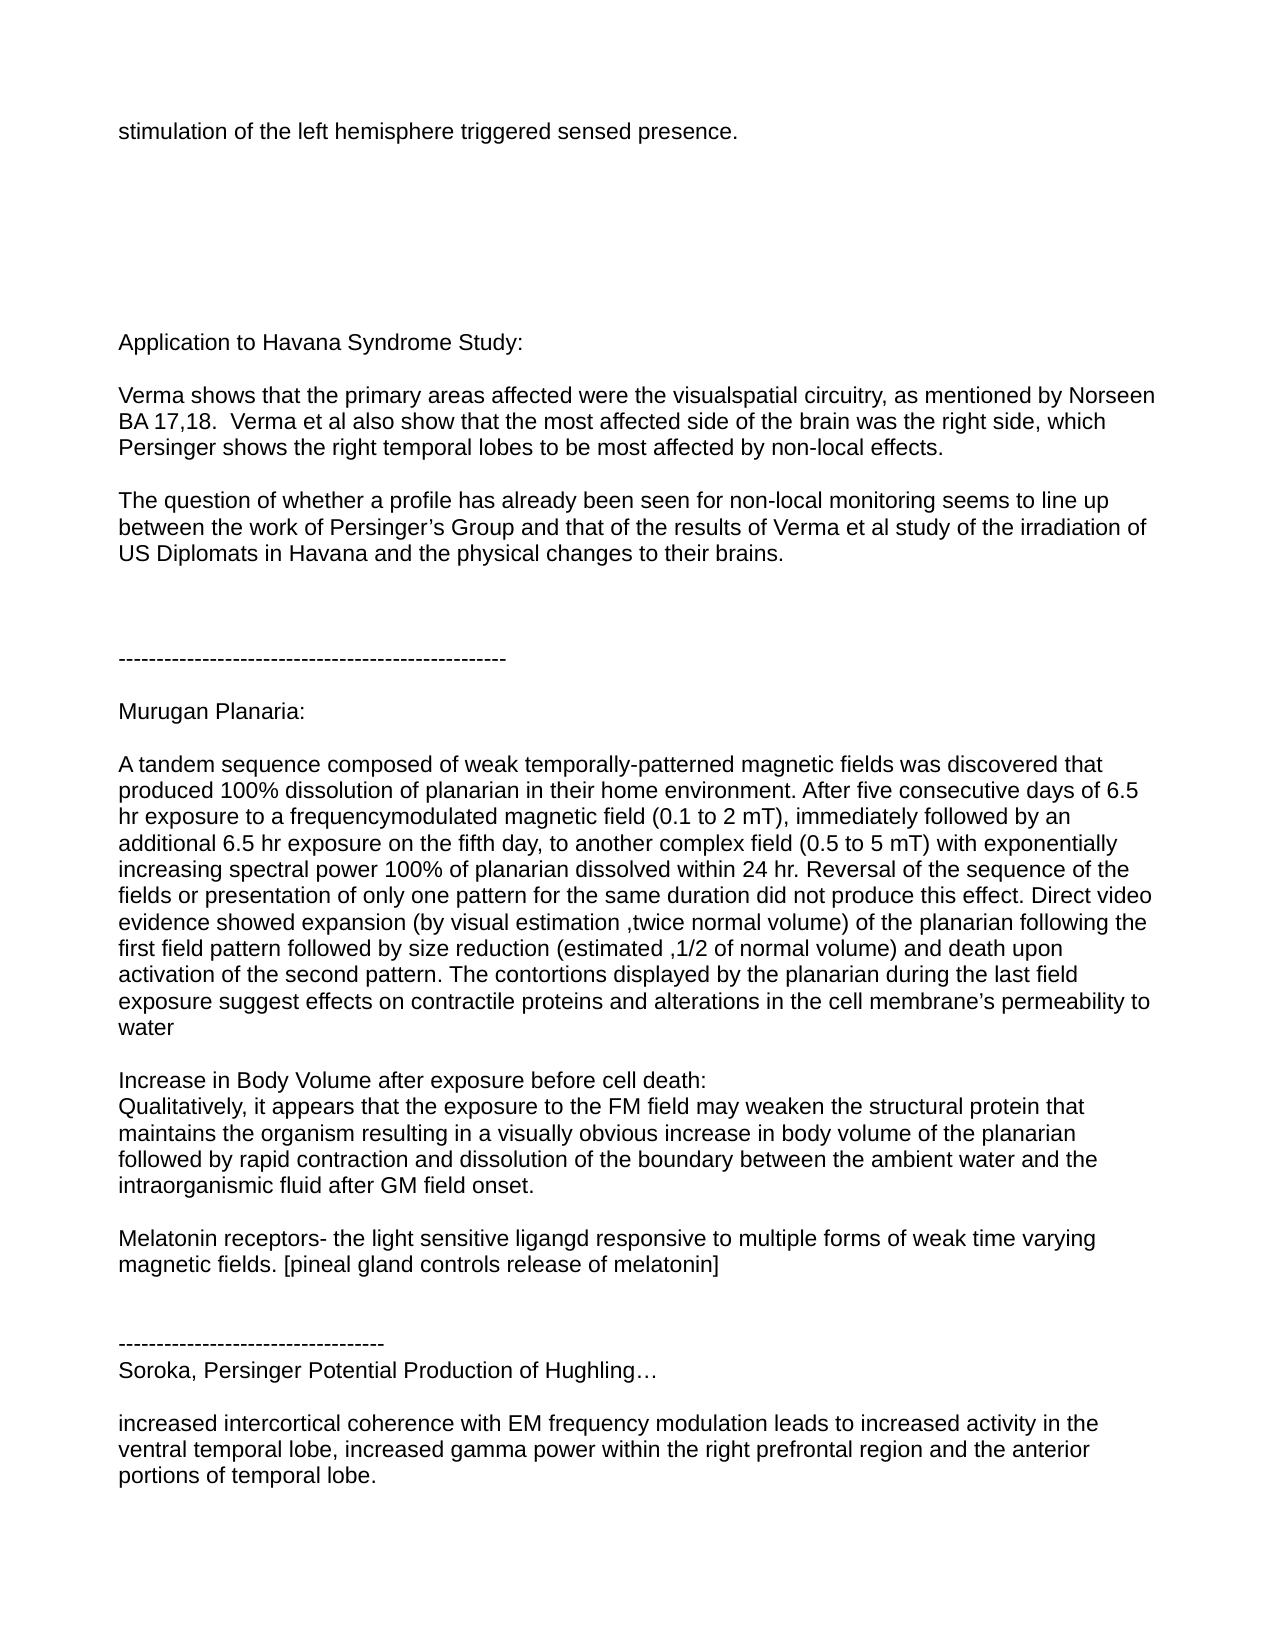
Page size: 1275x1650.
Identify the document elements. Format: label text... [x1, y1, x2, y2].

text --------------------------------------------------- [118, 645, 1157, 672]
text The question of whether a profile has already been seen for non-local monitoring seems to line up between the work of Persinger’s Group and that of the results of Verma et al study of the irradiation of US Diplomats in Havana and the physical changes to their brains. [118, 487, 1157, 566]
text Murugan Planaria: [118, 698, 1157, 724]
text Verma shows that the primary areas affected were the visualspatial circuitry, as mentioned by Norseen BA 17,18. Verma et al also show that the most affected side of the brain was the right side, which Persinger shows the right temporal lobes to be most affected by non-local effects. [118, 382, 1157, 461]
text A tandem sequence composed of weak temporally-patterned magnetic fields was discovered that produced 100% dissolution of planarian in their home environment. After five consecutive days of 6.5 hr exposure to a frequencymodulated magnetic field (0.1 to 2 mT), immediately followed by an additional 6.5 hr exposure on the fifth day, to another complex field (0.5 to 5 mT) with exponentially increasing spectral power 100% of planarian dissolved within 24 hr. Reversal of the sequence of the fields or presentation of only one pattern for the same duration did not produce this effect. Direct video evidence showed expansion (by visual estimation ,twice normal volume) of the planarian following the first field pattern followed by size reduction (estimated ,1/2 of normal volume) and death upon activation of the second pattern. The contortions displayed by the planarian during the last field exposure suggest effects on contractile proteins and alterations in the cell membrane’s permeability to water [118, 751, 1157, 1041]
text Melatonin receptors- the light sensitive ligangd responsive to multiple forms of weak time varying magnetic fields. [pineal gland controls release of melatonin] [118, 1225, 1157, 1278]
text stimulation of the left hemisphere triggered sensed presence. [118, 118, 1157, 144]
text increased intercortical coherence with EM frequency modulation leads to increased activity in the ventral temporal lobe, increased gamma power within the right prefrontal region and the anterior portions of temporal lobe. [118, 1409, 1157, 1488]
text Qualitatively, it appears that the exposure to the FM field may weaken the structural protein that maintains the organism resulting in a visually obvious increase in body volume of the planarian followed by rapid contraction and dissolution of the boundary between the ambient water and the intraorganismic fluid after GM field onset. [118, 1093, 1157, 1199]
text Application to Havana Syndrome Study: [118, 329, 1157, 355]
text Soroka, Persinger Potential Production of Hughling… [118, 1357, 1157, 1383]
text Increase in Body Volume after exposure before cell death: [118, 1067, 1157, 1093]
text ----------------------------------- [118, 1330, 1157, 1357]
